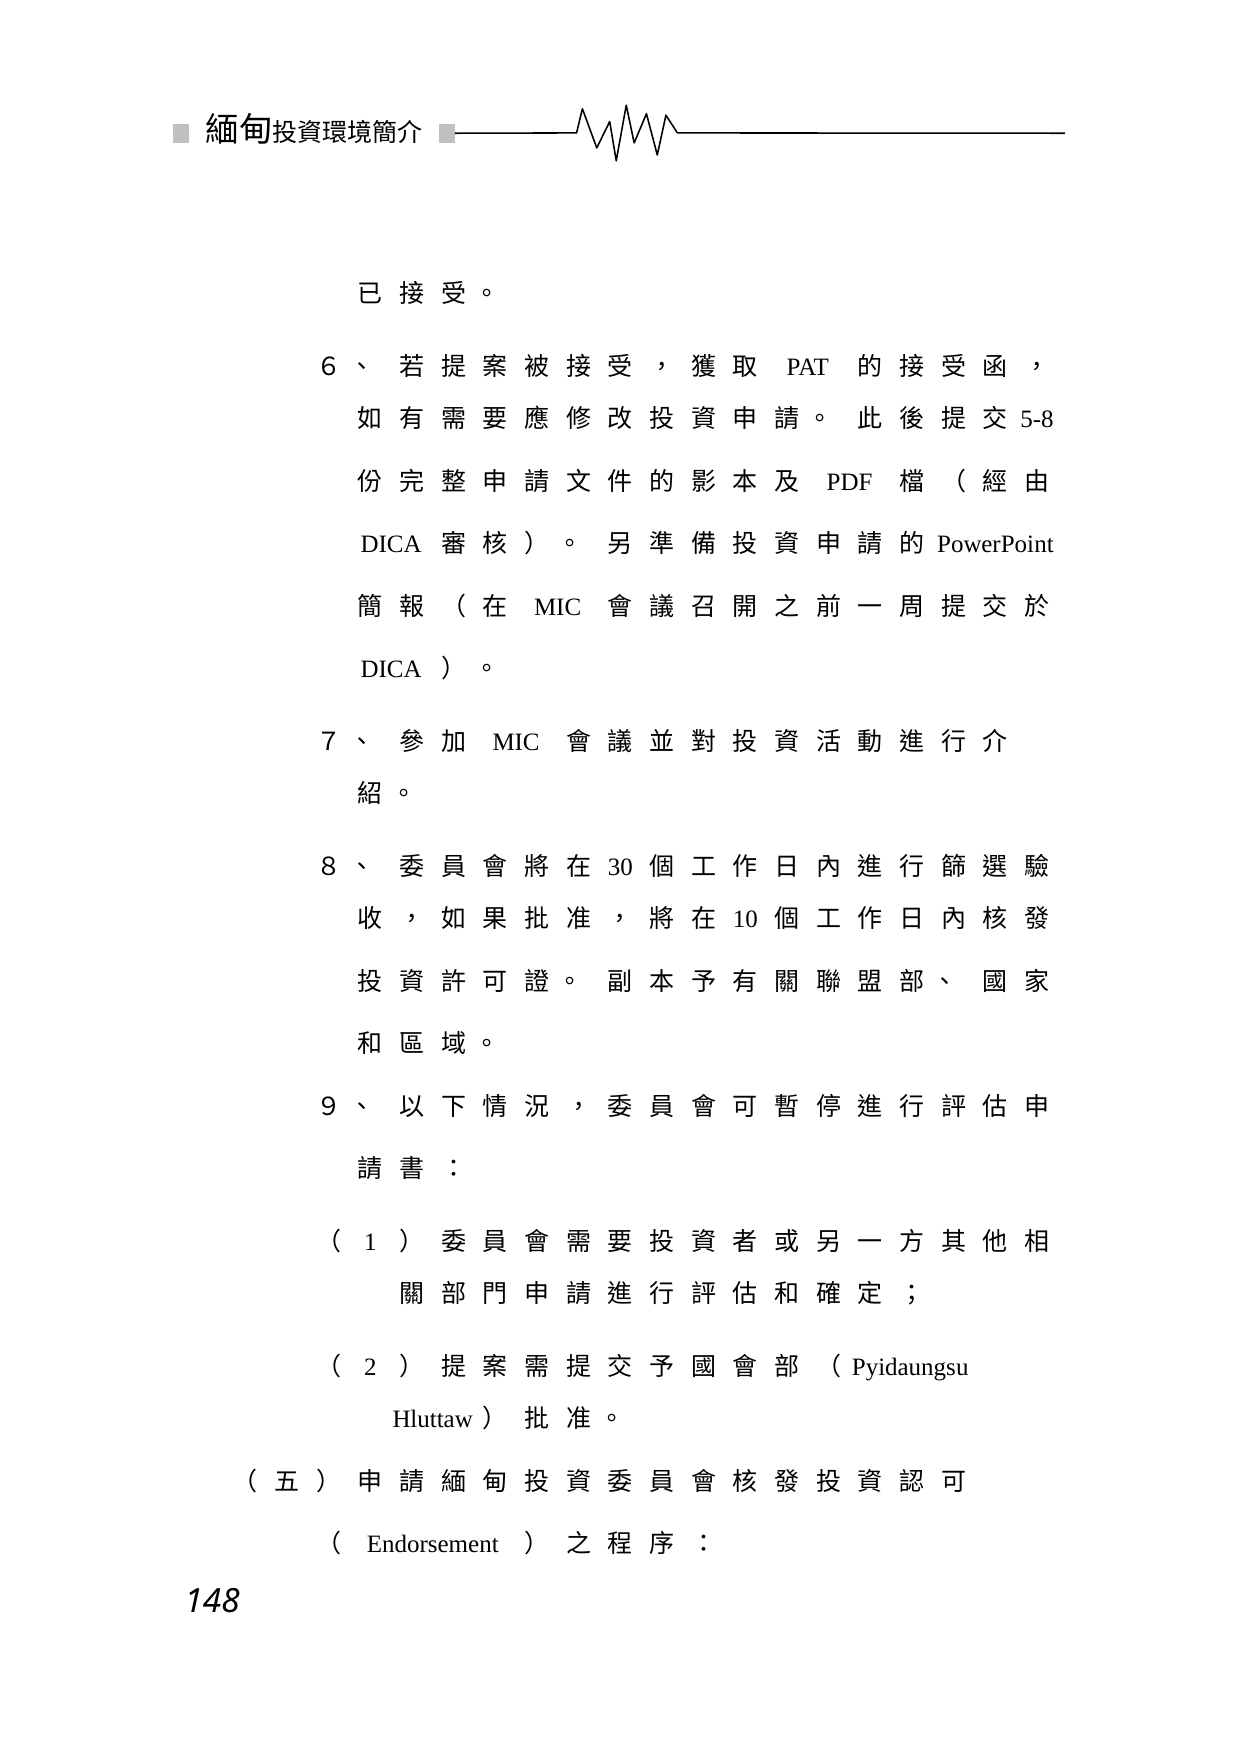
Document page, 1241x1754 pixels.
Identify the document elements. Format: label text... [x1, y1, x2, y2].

text ７、參加MIC會議並對投資活動進行介紹。 [281, 688, 1058, 813]
text ９、以下情況，委員會可暫停進行評估申請書： [281, 1063, 1058, 1188]
text （五）申請緬甸投資委員會核發投資認可（Endorsement）之程序： [207, 1438, 1058, 1563]
text ８、委員會將在30個工作日內進行篩選驗收，如果批准，將在10個工作日內核發投資許可證。副本予有關聯盟部、國家和區域。 [281, 813, 1058, 1063]
text 已接受。 [281, 250, 1058, 313]
text （1）委員會需要投資者或另一方其他相關部門申請進行評估和確定； [306, 1188, 1058, 1313]
text （2）提案需提交予國會部（Pyidaungsu Hluttaw）批准。 [306, 1313, 1058, 1438]
text ６、若提案被接受，獲取PAT的接受函，如有需要應修改投資申請。此後提交5-8份完整申請文件的影本及PDF檔（經由DICA審核）。另準備投資申請的PowerPoint簡報（在MIC會議召開之前一周提交於DICA）。 [281, 313, 1058, 688]
